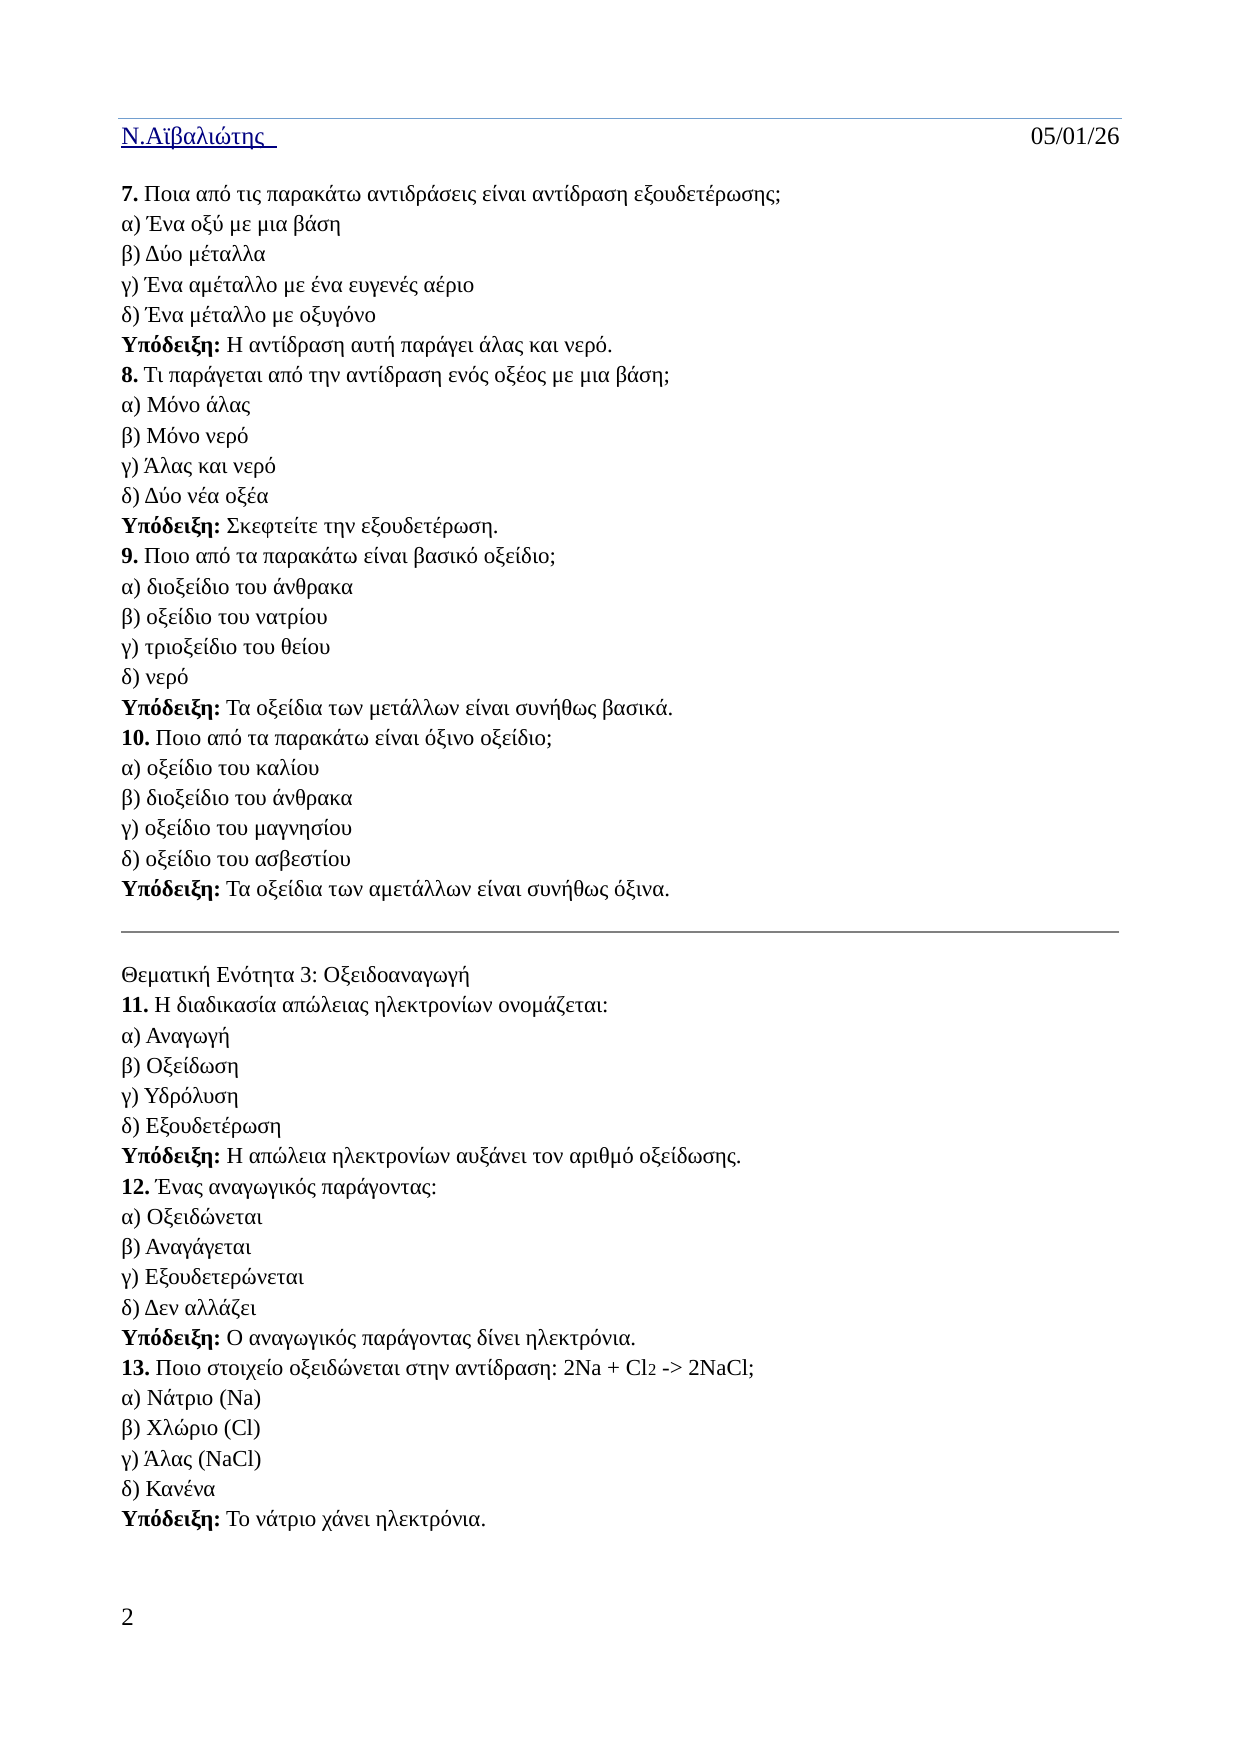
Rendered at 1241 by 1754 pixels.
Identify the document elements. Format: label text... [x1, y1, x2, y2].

text Θεματική Ενότητα 3: Οξειδοαναγωγή [121, 961, 1119, 988]
text 11. Η διαδικασία απώλειας ηλεκτρονίων ονομάζεται: α) Αναγωγή β) Οξείδωση γ) Υδρόλυση δ) Εξουδετέρωση Υπόδειξη: Η απώλεια ηλεκτρονίων αυξάνει τον αριθμό οξείδωσης. [121, 991, 1119, 1169]
text 10. Ποιο από τα παρακάτω είναι όξινο οξείδιο; α) οξείδιο του καλίου β) διοξείδιο του άνθρακα γ) οξείδιο του μαγνησίου δ) οξείδιο του ασβεστίου Υπόδειξη: Τα οξείδια των αμετάλλων είναι συνήθως όξινα. [121, 724, 1119, 901]
text 13. Ποιο στοιχείο οξειδώνεται στην αντίδραση: 2Na + Cl2 -> 2NaCl; α) Νάτριο (Na) β) Χλώριο (Cl) γ) Άλας (NaCl) δ) Κανένα Υπόδειξη: Το νάτριο χάνει ηλεκτρόνια. [121, 1354, 1119, 1531]
text 12. Ένας αναγωγικός παράγοντας: α) Οξειδώνεται β) Αναγάγεται γ) Εξουδετερώνεται δ) Δεν αλλάζει Υπόδειξη: Ο αναγωγικός παράγοντας δίνει ηλεκτρόνια. [121, 1173, 1119, 1350]
text 8. Τι παράγεται από την αντίδραση ενός οξέος με μια βάση; α) Μόνο άλας β) Μόνο νερό γ) Άλας και νερό δ) Δύο νέα οξέα Υπόδειξη: Σκεφτείτε την εξουδετέρωση. [121, 361, 1119, 539]
text 9. Ποιο από τα παρακάτω είναι βασικό οξείδιο; α) διοξείδιο του άνθρακα β) οξείδιο του νατρίου γ) τριοξείδιο του θείου δ) νερό Υπόδειξη: Τα οξείδια των μετάλλων είναι συνήθως βασικά. [121, 542, 1119, 720]
text 7. Ποια από τις παρακάτω αντιδράσεις είναι αντίδραση εξουδετέρωσης; α) Ένα οξύ με μια βάση β) Δύο μέταλλα γ) Ένα αμέταλλο με ένα ευγενές αέριο δ) Ένα μέταλλο με οξυγόνο Υπόδειξη: Η αντίδραση αυτή παράγει άλας και νερό. [121, 180, 1119, 357]
